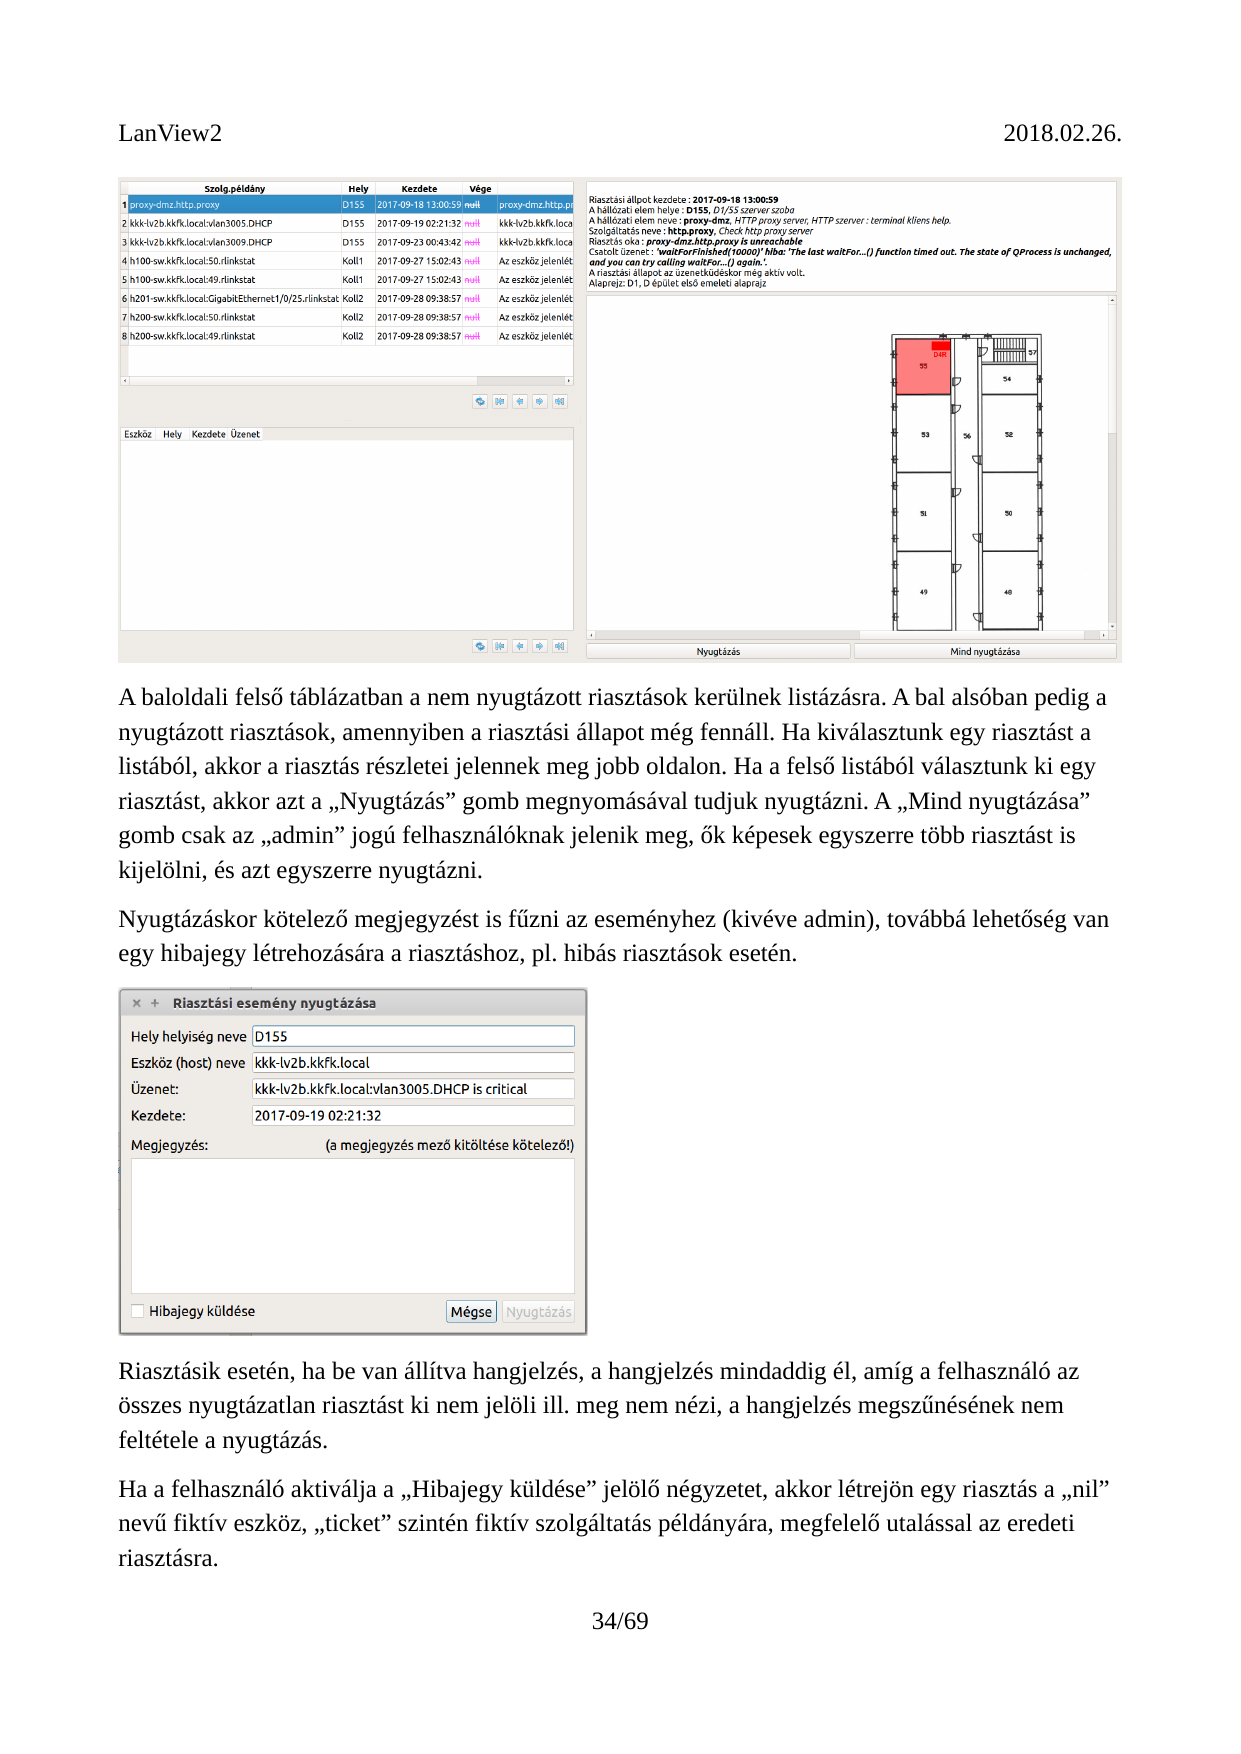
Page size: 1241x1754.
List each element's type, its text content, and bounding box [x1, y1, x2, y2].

text A baloldali felső táblázatban a nem nyugtázott riasztások kerülnek listázásra. A bal alsóban pedig a nyugtázott riasztások, amennyiben a riasztási állapot még fennáll. Ha kiválasztunk egy riasztást a listából, akkor a riasztás részletei jelennek meg jobb oldalon. Ha a felső listából választunk ki egy riasztást, akkor azt a „Nyugtázás” gomb megnyomásával tudjuk nyugtázni. A „Mind nyugtázása” gomb csak az „admin” jogú felhasználóknak jelenik meg, ők képesek egyszerre több riasztást is kijelölni, és azt egyszerre nyugtázni. [118, 682, 1122, 884]
picture [118, 987, 588, 1336]
picture [118, 177, 1123, 663]
text Nyugtázáskor kötelező megjegyzést is fűzni az eseményhez (kivéve admin), továbbá lehetőség van egy hibajegy létrehozására a riasztáshoz, pl. hibás riasztások esetén. [118, 904, 1122, 967]
text Riasztásik esetén, ha be van állítva hangjelzés, a hangjelzés mindaddig él, amíg a felhasználó az összes nyugtázatlan riasztást ki nem jelöli ill. meg nem nézi, a hangjelzés megszűnésének nem feltétele a nyugtázás. [118, 1356, 1122, 1453]
text Ha a felhasználó aktiválja a „Hibajegy küldése” jelölő négyzetet, akkor létrejön egy riasztás a „nil” nevű fiktív eszköz, „ticket” szintén fiktív szolgáltatás példányára, megfelelő utalással az eredeti riasztásra. [118, 1474, 1122, 1572]
